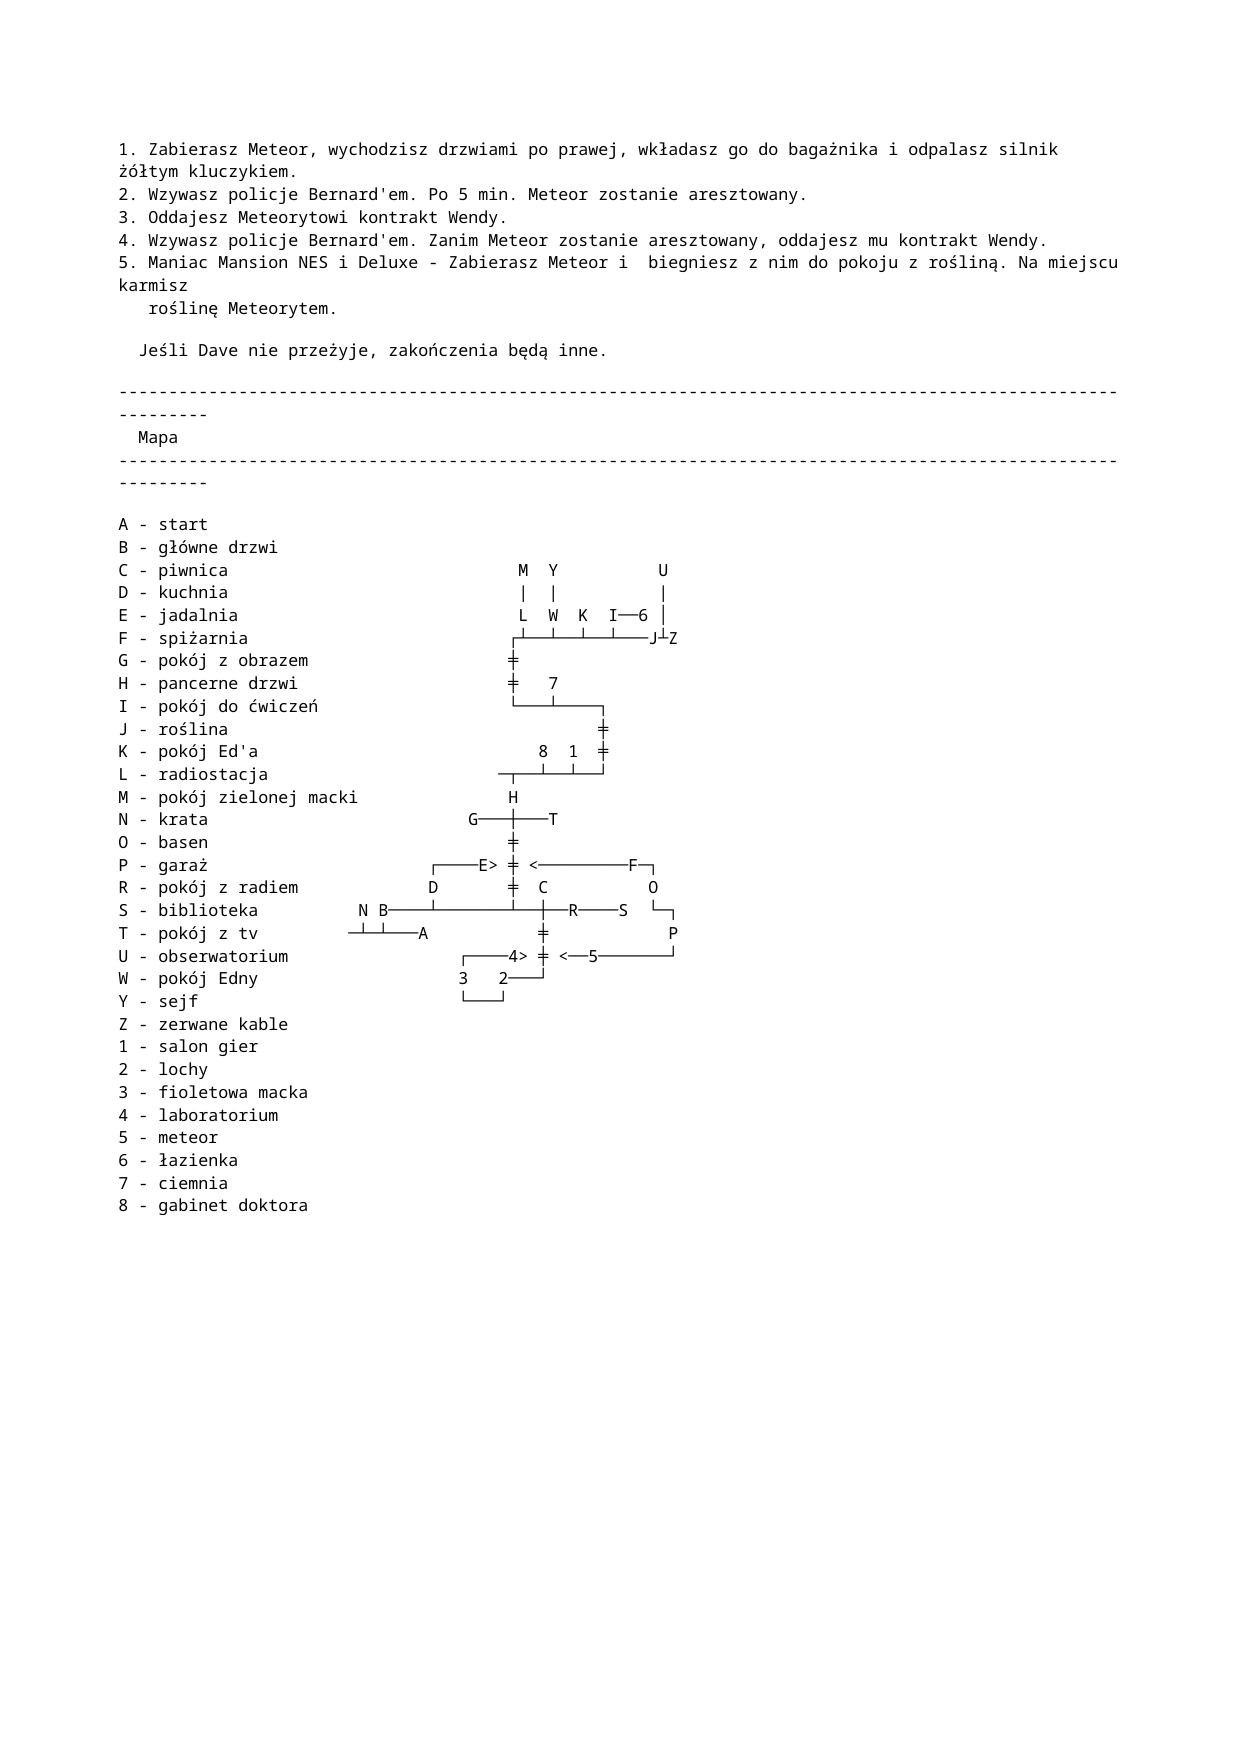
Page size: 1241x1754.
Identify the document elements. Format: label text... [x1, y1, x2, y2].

text I - pokój do ćwiczeń └───┴────┐ [118, 694, 1122, 717]
text G - pokój z obrazem ╪ [118, 649, 1122, 672]
text C - piwnica M Y U [118, 558, 1122, 581]
text B - główne drzwi [118, 535, 1122, 558]
text R - pokój z radiem D ╪ C O [118, 876, 1122, 899]
text F - spiżarnia ┌┴──┴──┴──┴───J┴Z [118, 626, 1122, 649]
text S - biblioteka N B────┴───────┴──┼──R────S └─┐ [118, 899, 1122, 921]
text 1. Zabierasz Meteor, wychodzisz drzwiami po prawej, wkładasz go do bagażnika i odpalasz silnik żółtym kluczykiem. [118, 137, 1122, 183]
text Mapa [118, 425, 1122, 448]
text D - kuchnia | | | [118, 581, 1122, 603]
text 2. Wzywasz policje Bernard'em. Po 5 min. Meteor zostanie aresztowany. [118, 183, 1122, 205]
text 3 - fioletowa macka [118, 1080, 1122, 1103]
text Y - sejf └───┘ [118, 989, 1122, 1012]
text T - pokój z tv ─┴─┴───A ╪ P [118, 921, 1122, 944]
text W - pokój Edny 3 2───┘ [118, 967, 1122, 989]
text A - start [118, 513, 1122, 535]
text J - roślina ╪ [118, 717, 1122, 740]
text 4 - laboratorium [118, 1103, 1122, 1126]
text Jeśli Dave nie przeżyje, zakończenia będą inne. [118, 338, 1122, 361]
text 2 - lochy [118, 1058, 1122, 1080]
text 7 - ciemnia [118, 1171, 1122, 1194]
text 5. Maniac Mansion NES i Deluxe - Zabierasz Meteor i biegniesz z nim do pokoju z rośliną. Na miejscu karmisz [118, 251, 1122, 296]
text roślinę Meteorytem. [118, 296, 1122, 319]
text Z - zerwane kable [118, 1012, 1122, 1035]
text ------------------------------------------------------------------------------------------------------------- [118, 448, 1122, 493]
text 1 - salon gier [118, 1035, 1122, 1058]
text 3. Oddajesz Meteorytowi kontrakt Wendy. [118, 205, 1122, 228]
text M - pokój zielonej macki H [118, 785, 1122, 808]
text 8 - gabinet doktora [118, 1194, 1122, 1217]
text P - garaż ┌────E> ╪ <─────────F─┐ [118, 853, 1122, 876]
text E - jadalnia L W K I──6 │ [118, 603, 1122, 626]
text L - radiostacja ─┬──┴──┴──┘ [118, 762, 1122, 785]
text 4. Wzywasz policje Bernard'em. Zanim Meteor zostanie aresztowany, oddajesz mu kontrakt Wendy. [118, 228, 1122, 251]
text K - pokój Ed'a 8 1 ╪ [118, 740, 1122, 762]
text H - pancerne drzwi ╪ 7 [118, 672, 1122, 694]
text 5 - meteor [118, 1126, 1122, 1148]
text N - krata G───┼───T [118, 808, 1122, 831]
text U - obserwatorium ┌────4> ╪ <──5───────┘ [118, 944, 1122, 967]
text ------------------------------------------------------------------------------------------------------------- [118, 380, 1122, 425]
text 6 - łazienka [118, 1148, 1122, 1171]
text O - basen ╪ [118, 831, 1122, 853]
